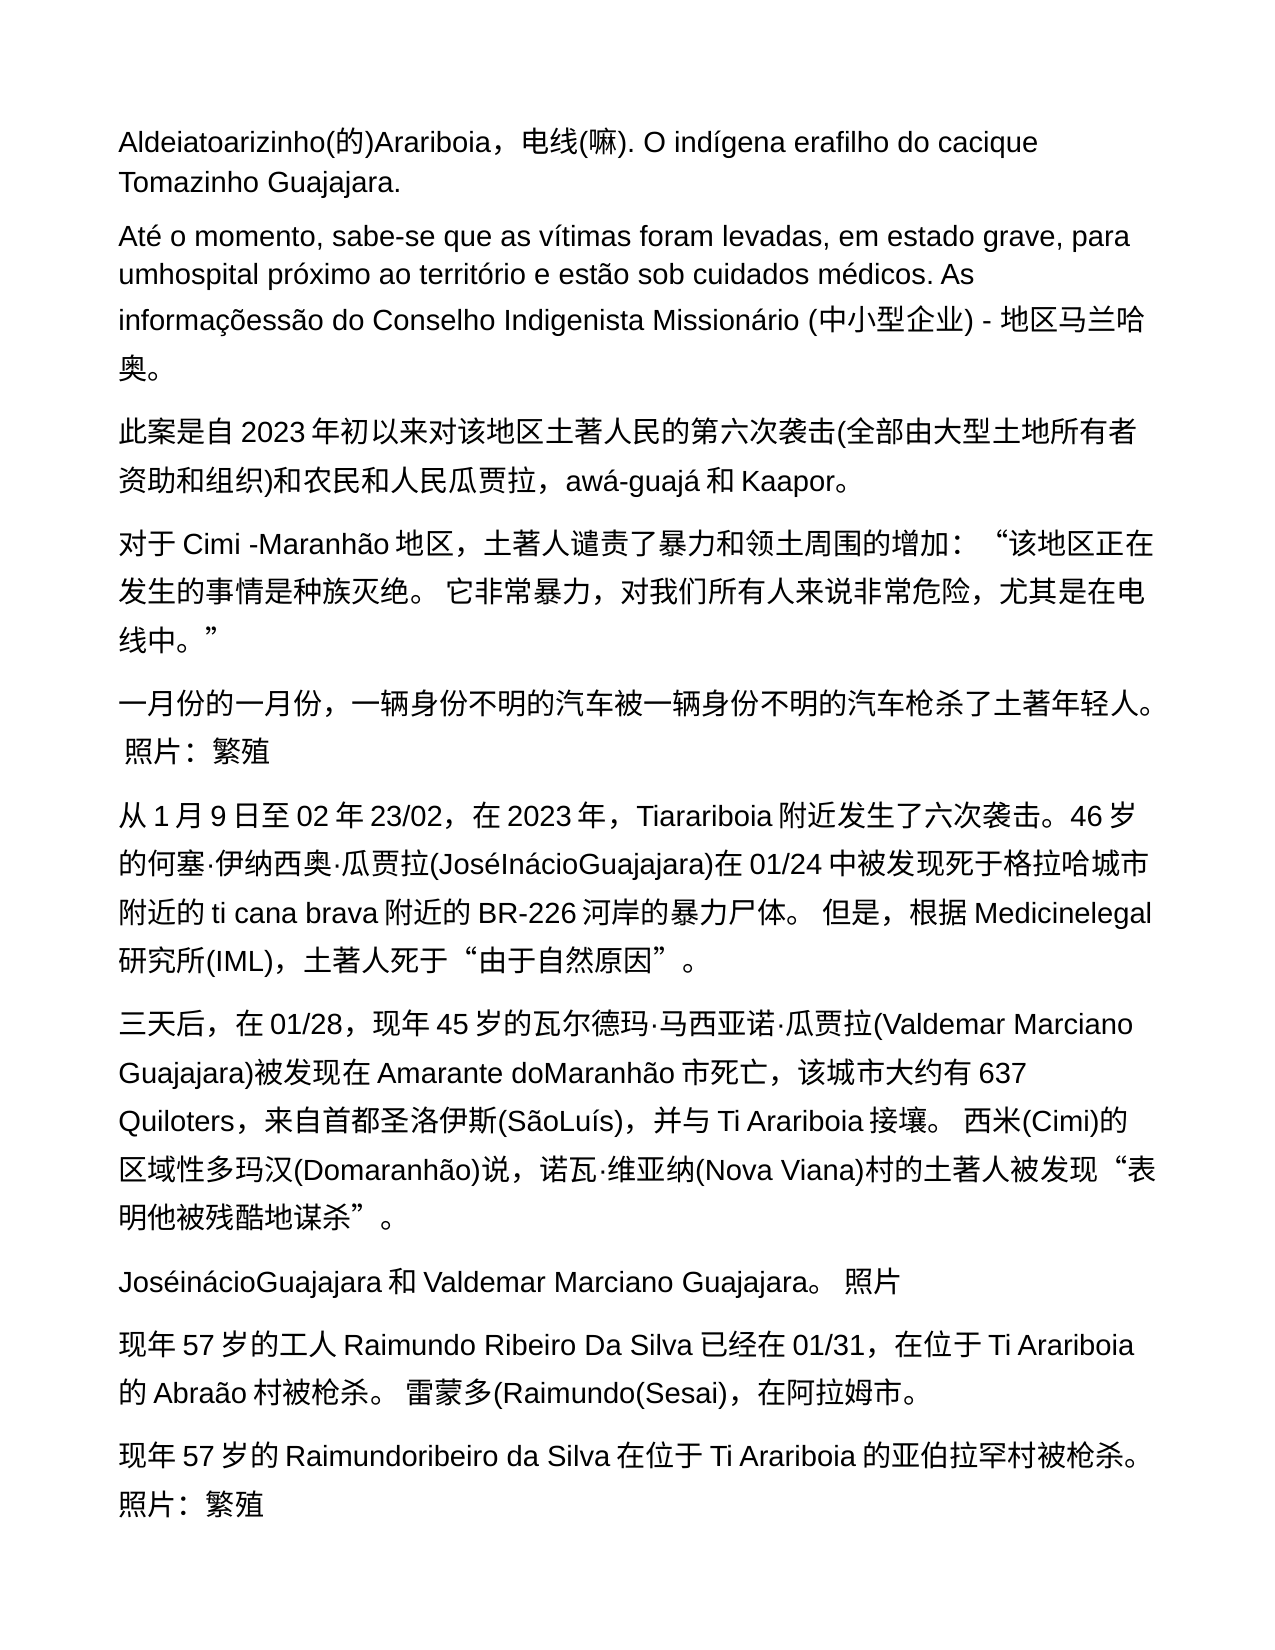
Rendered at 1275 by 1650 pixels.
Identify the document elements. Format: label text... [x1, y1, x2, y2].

text 现年57岁的工人Raimundo Ribeiro Da Silva已经在01/31，在位于Ti Arariboia的Abraão村被枪杀。 雷蒙多(Raimundo(Sesai)，在阿拉姆市。 [118, 1321, 1157, 1412]
text 从1月9日至02年23/02，在2023年，Tiarariboia附近发生了六次袭击。46岁的何塞·伊纳西奥·瓜贾拉(JoséInácioGuajajara)在01/24中被发现死于格拉哈城市附近的ti cana brava附近的BR-226河岸的暴力尸体。 但是，根据Medicinelegal研究所(IML)，土著人死于“由于自然原因”。 [118, 792, 1157, 980]
text 三天后，在01/28，现年45岁的瓦尔德玛·马西亚诺·瓜贾拉(Valdemar Marciano Guajajara)被发现在Amarante doMaranhão市死亡，该城市大约有637 Quiloters，来自首都圣洛伊斯(SãoLuís)，并与Ti Arariboia接壤。 西米(Cimi)的区域性多玛汉(Domaranhão)说，诺瓦·维亚纳(Nova Viana)村的土著人被发现“表明他被残酷地谋杀”。 [118, 1001, 1157, 1237]
text 此案是自2023年初以来对该地区土著人民的第六次袭击(全部由大型土地所有者资助和组织)和农民和人民瓜贾拉，awá-guajá和Kaapor。 [118, 408, 1157, 499]
text Até o momento, sabe-se que as vítimas foram levadas, em estado grave, para umhospital próximo ao território e estão sob cuidados médicos. As informaçõessão do Conselho Indigenista Missionário (中小型企业) - 地区马兰哈奥。 [118, 218, 1157, 388]
text JoséinácioGuajajara和Valdemar Marciano Guajajara。 照片 [118, 1258, 1157, 1300]
text Aldeiatoarizinho(的)Arariboia，电线(嘛). O indígena erafilho do cacique Tomazinho Guajajara. [118, 118, 1157, 199]
text 现年57岁的Raimundoribeiro da Silva在位于Ti Arariboia的亚伯拉罕村被枪杀。 照片：繁殖 [118, 1433, 1157, 1524]
text 对于Cimi -Maranhão地区，土著人谴责了暴力和领土周围的增加：“该地区正在发生的事情是种族灭绝。 它非常暴力，对我们所有人来说非常危险，尤其是在电线中。” [118, 520, 1157, 659]
text 一月份的一月份，一辆身份不明的汽车被一辆身份不明的汽车枪杀了土著年轻人。 照片：繁殖 [118, 680, 1157, 771]
